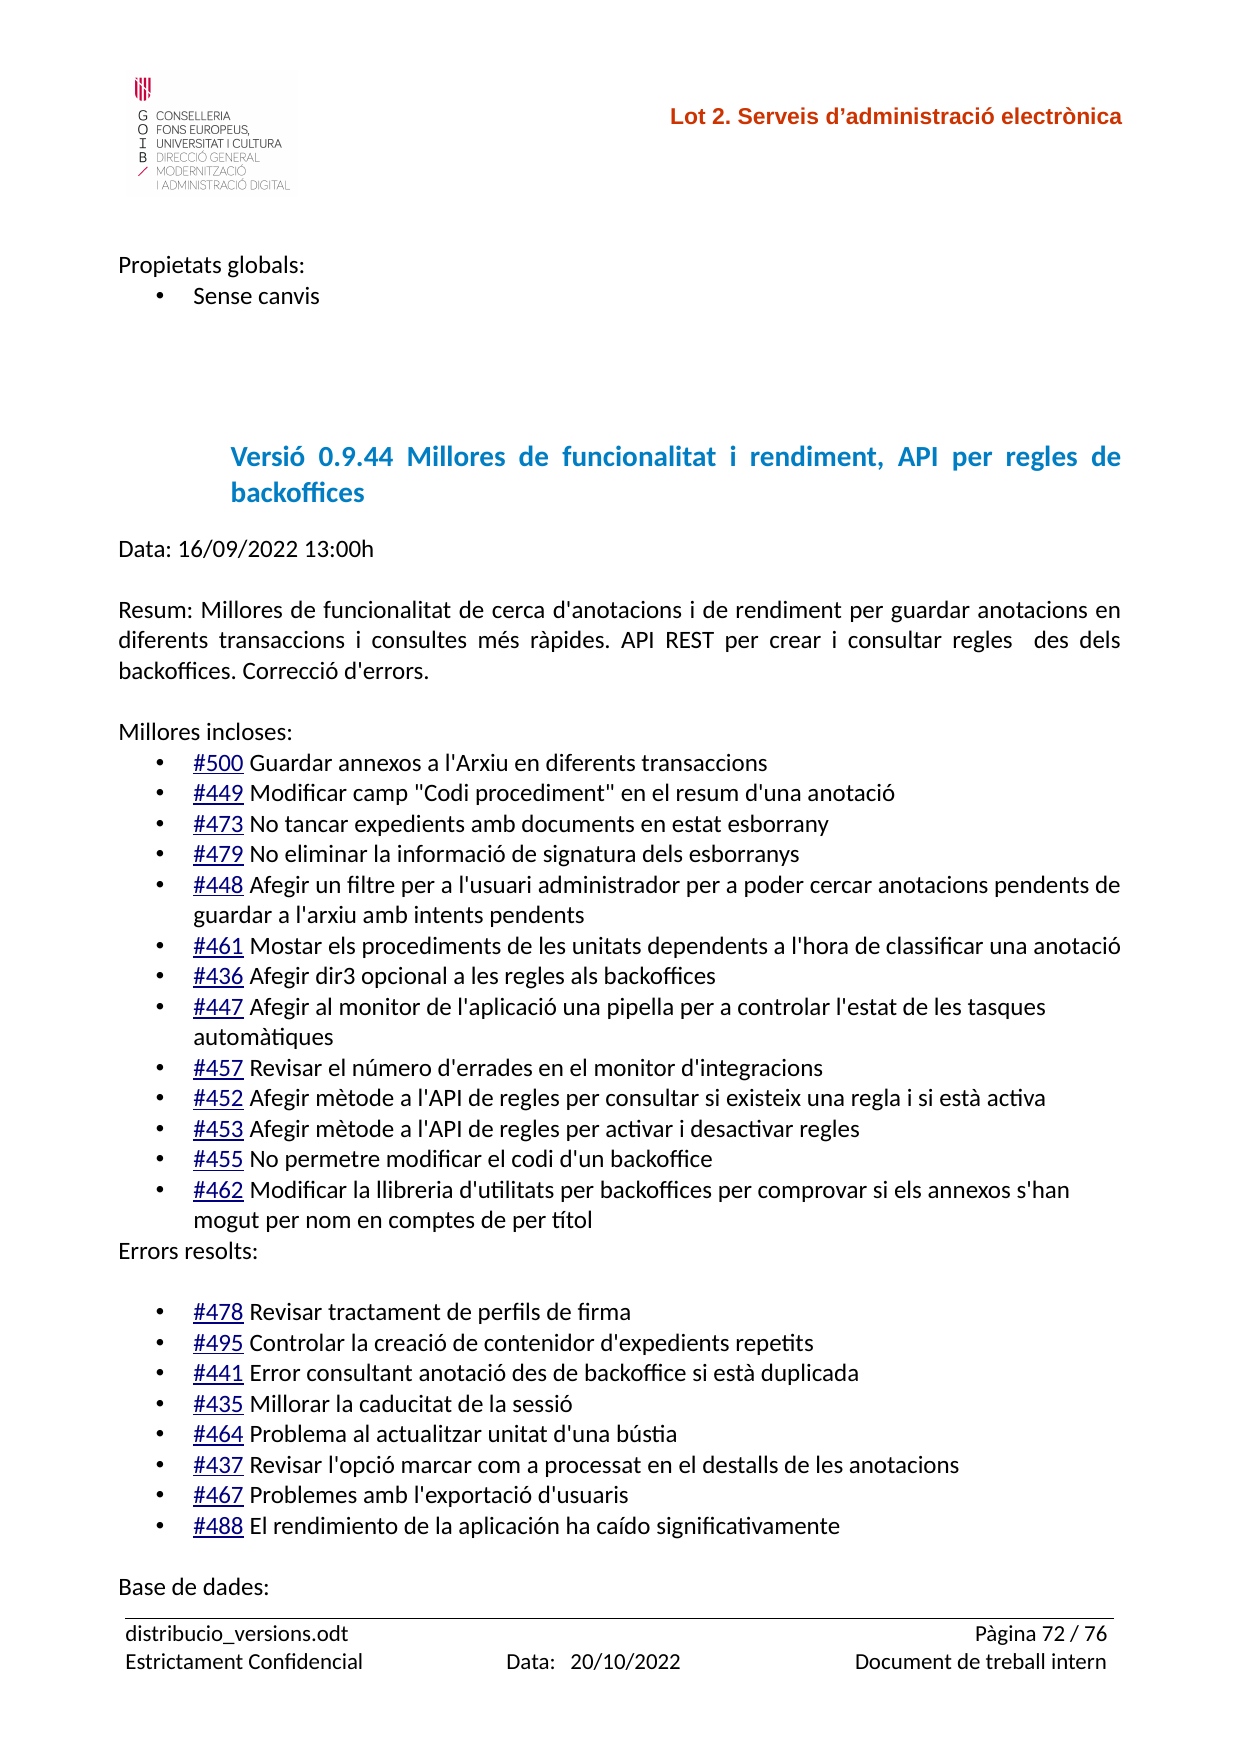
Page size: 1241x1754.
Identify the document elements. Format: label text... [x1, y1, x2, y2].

list #478 Revisar tractament de perfils de firma [156, 1296, 1122, 1327]
list #500 Guardar annexos a l'Arxiu en diferents transaccions [156, 747, 1122, 777]
list #467 Problemes amb l'exportació d'usuaris [156, 1479, 1122, 1510]
list #495 Controlar la creació de contenidor d'expedients repetits [156, 1327, 1122, 1357]
list #447 Afegir al monitor de l'aplicació una pipella per a controlar l'estat de les tasques automàtiques [156, 991, 1122, 1052]
text Propietats globals: [118, 250, 1122, 280]
list #462 Modificar la llibreria d'utilitats per backoffices per comprovar si els annexos s'han mogut per nom en comptes de per títol [156, 1174, 1122, 1235]
text Base de dades: [118, 1571, 1122, 1601]
list #453 Afegir mètode a l'API de regles per activar i desactivar regles [156, 1113, 1122, 1143]
text Resum: Millores de funcionalitat de cerca d'anotacions i de rendiment per guardar anotacions en diferents transaccions i consultes més ràpides. API REST per crear i consultar regles des dels backoffices. Correcció d'errors. [118, 594, 1122, 686]
list #436 Afegir dir3 opcional a les regles als backoffices [156, 960, 1122, 991]
picture [126, 70, 299, 197]
list #437 Revisar l'opció marcar com a processat en el destalls de les anotacions [156, 1449, 1122, 1479]
subtitle Versió 0.9.44 Millores de funcionalitat i rendiment, API per regles de backoffices [153, 438, 1122, 509]
list #441 Error consultant anotació des de backoffice si està duplicada [156, 1357, 1122, 1388]
list #448 Afegir un filtre per a l'usuari administrador per a poder cercar anotacions pendents de guardar a l'arxiu amb intents pendents [156, 869, 1122, 930]
list #461 Mostar els procediments de les unitats dependents a l'hora de classificar una anotació [156, 930, 1122, 960]
list #464 Problema al actualitzar unitat d'una bústia [156, 1418, 1122, 1449]
list #435 Millorar la caducitat de la sessió [156, 1388, 1122, 1418]
text Data: 16/09/2022 13:00h [118, 533, 1122, 564]
list #452 Afegir mètode a l'API de regles per consultar si existeix una regla i si està activa [156, 1082, 1122, 1113]
list Sense canvis [156, 280, 1122, 311]
list #457 Revisar el número d'errades en el monitor d'integracions [156, 1052, 1122, 1082]
text Millores incloses: [118, 716, 1122, 747]
list #449 Modificar camp "Codi procediment" en el resum d'una anotació [156, 777, 1122, 808]
text Errors resolts: [118, 1235, 1122, 1266]
list #473 No tancar expedients amb documents en estat esborrany [156, 808, 1122, 838]
list #479 No eliminar la informació de signatura dels esborranys [156, 838, 1122, 869]
list #455 No permetre modificar el codi d'un backoffice [156, 1143, 1122, 1174]
list #488 El rendimiento de la aplicación ha caído significativamente [156, 1510, 1122, 1540]
